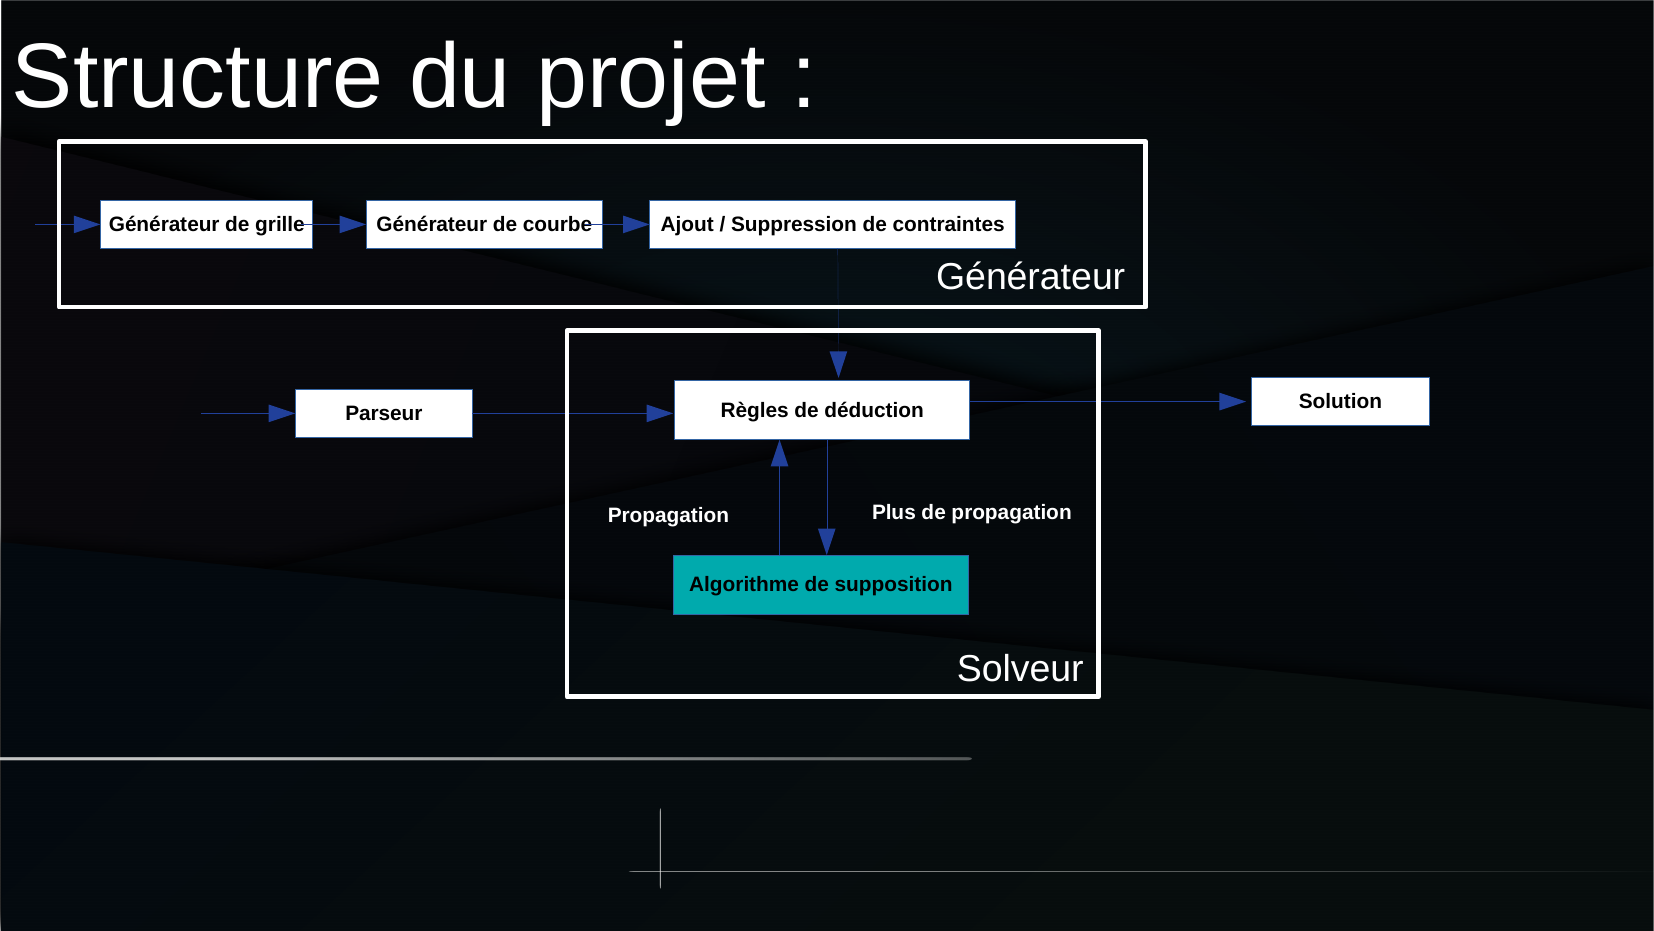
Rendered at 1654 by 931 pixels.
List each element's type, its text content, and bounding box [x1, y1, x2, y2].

text_box Algorithme de supposition [673, 555, 969, 615]
text_box Générateur [921, 248, 1141, 305]
title Structure du projet : [11, 21, 1489, 130]
picture [0, 0, 1654, 931]
text_box Parseur [295, 389, 473, 438]
text_box Générateur de courbe [366, 200, 603, 249]
text_box Règles de déduction [674, 380, 970, 440]
text_box Solution [1251, 377, 1430, 426]
text_box Plus de propagation [857, 493, 1087, 532]
text_box Ajout / Suppression de contraintes [649, 200, 1016, 249]
text_box Générateur de grille [100, 200, 313, 249]
text_box Solveur [942, 640, 1099, 697]
text_box Propagation [593, 496, 745, 535]
